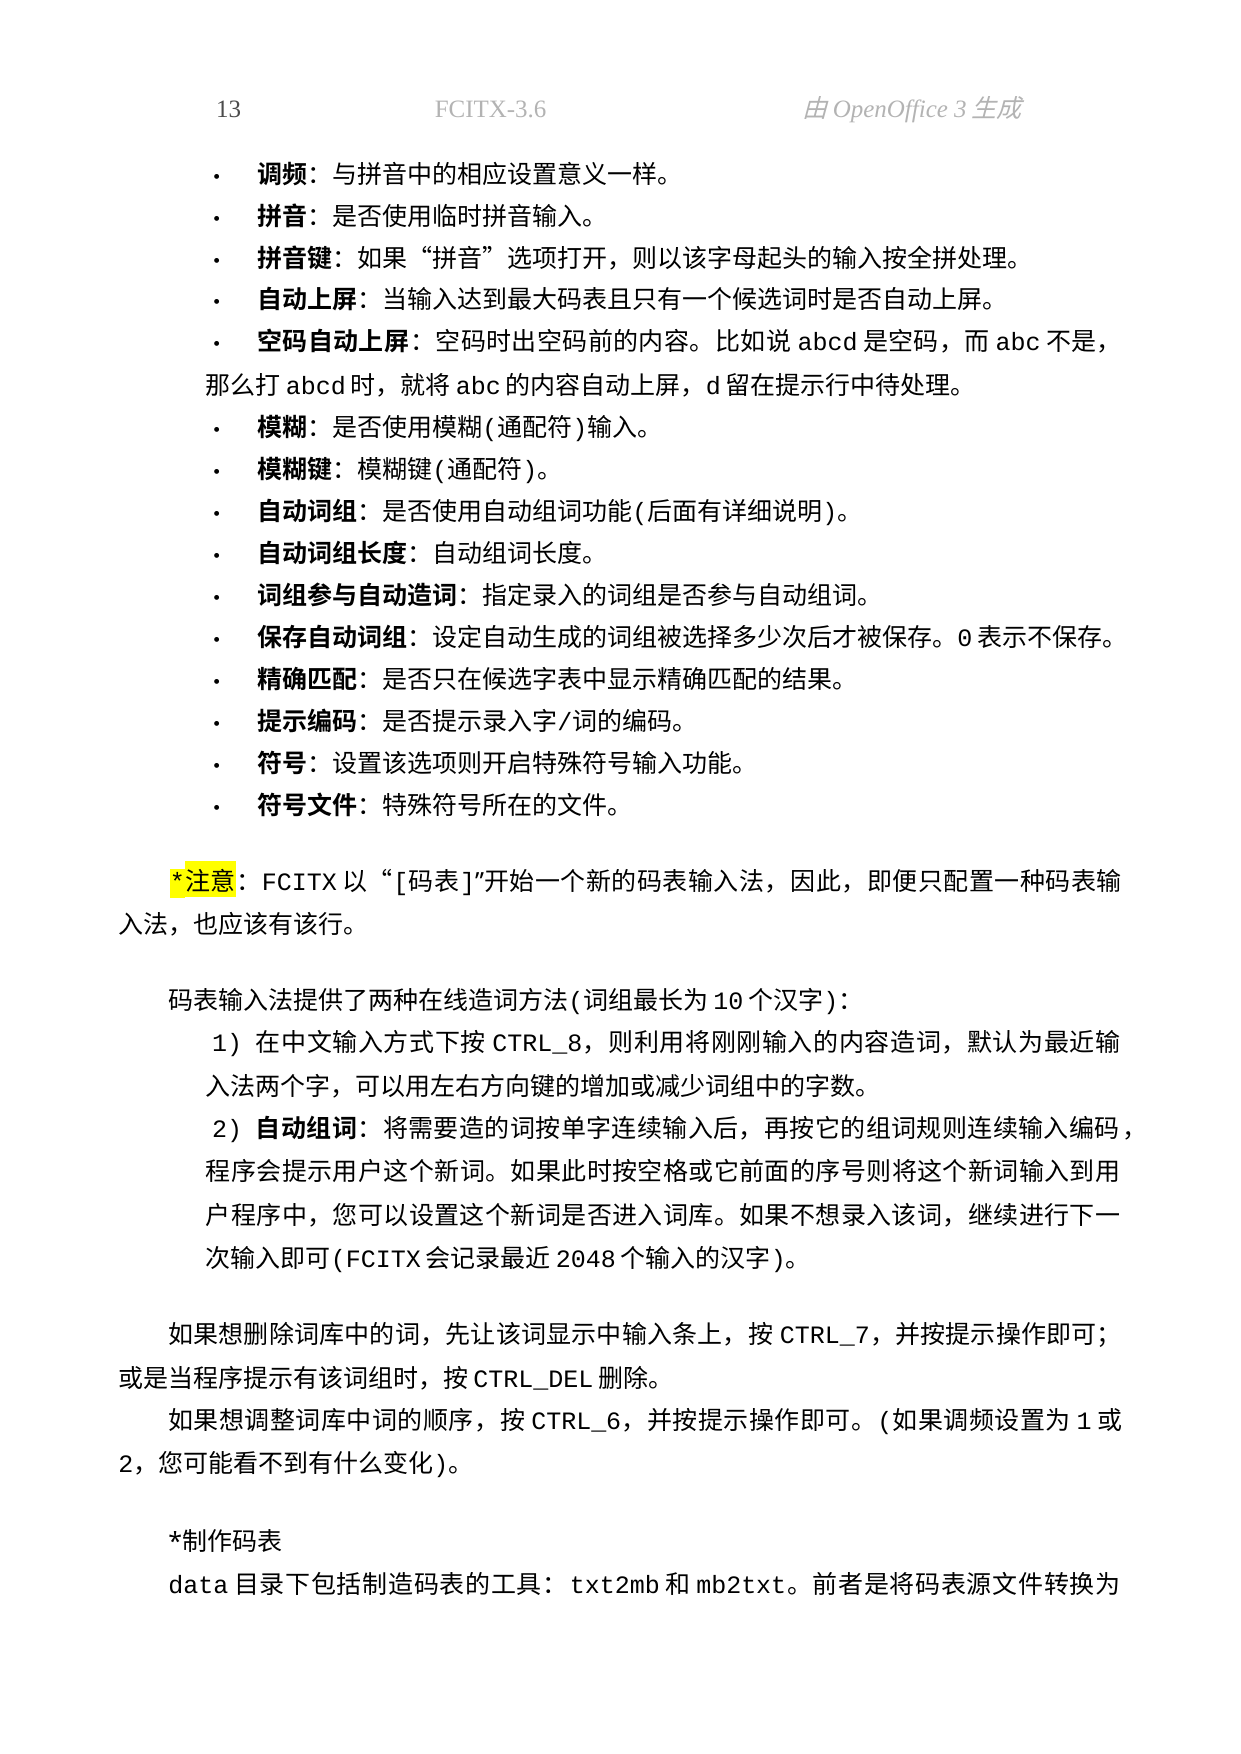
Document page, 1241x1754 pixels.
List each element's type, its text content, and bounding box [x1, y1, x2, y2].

text data目录下包括制造码表的工具：txt2mb和mb2txt。前者是将码表源文件转换为 [118, 1564, 1122, 1601]
list 模糊键：模糊键(通配符)。 [162, 449, 1122, 486]
list 拼音键：如果“拼音”选项打开，则以该字母起头的输入按全拼处理。 [162, 238, 1122, 274]
list 符号文件：特殊符号所在的文件。 [162, 785, 1122, 822]
list 提示编码：是否提示录入字/词的编码。 [162, 701, 1122, 738]
list 精确匹配：是否只在候选字表中显示精确匹配的结果。 [162, 659, 1122, 696]
text *注意：FCITX以“[码表]”开始一个新的码表输入法，因此，即便只配置一种码表输入法，也应该有该行。 [118, 861, 1122, 941]
text 如果想调整词库中词的顺序，按CTRL_6，并按提示操作即可。(如果调频设置为1或2，您可能看不到有什么变化)。 [118, 1400, 1122, 1480]
list 模糊：是否使用模糊(通配符)输入。 [162, 407, 1122, 444]
text 如果想删除词库中的词，先让该词显示中输入条上，按CTRL_7，并按提示操作即可；或是当程序提示有该词组时，按CTRL_DEL删除。 [118, 1314, 1122, 1395]
text *制作码表 [118, 1521, 1122, 1557]
list 自动组词：将需要造的词按单字连续输入后，再按它的组词规则连续输入编码，程序会提示用户这个新词。如果此时按空格或它前面的序号则将这个新词输入到用户程序中，您可以设置这个新词是否进入词库。如果不想录入该词，继续进行下一次输入即可(FCITX会记录最近2048个输入的汉字)。 [162, 1108, 1122, 1275]
list 保存自动词组：设定自动生成的词组被选择多少次后才被保存。0表示不保存。 [162, 617, 1122, 654]
list 自动词组长度：自动组词长度。 [162, 534, 1122, 570]
list 自动上屏：当输入达到最大码表且只有一个候选词时是否自动上屏。 [162, 280, 1122, 316]
list 在中文输入方式下按CTRL_8，则利用将刚刚输入的内容造词，默认为最近输入法两个字，可以用左右方向键的增加或减少词组中的字数。 [162, 1023, 1122, 1102]
list 空码自动上屏：空码时出空码前的内容。比如说abcd是空码，而abc不是，那么打abcd时，就将abc的内容自动上屏，d留在提示行中待处理。 [162, 322, 1122, 402]
text 码表输入法提供了两种在线造词方法(词组最长为10个汉字)： [118, 981, 1122, 1017]
list 符号：设置该选项则开启特殊符号输入功能。 [162, 743, 1122, 780]
list 拼音：是否使用临时拼音输入。 [162, 196, 1122, 232]
list 词组参与自动造词：指定录入的词组是否参与自动组词。 [162, 576, 1122, 612]
list 自动词组：是否使用自动组词功能(后面有详细说明)。 [162, 492, 1122, 528]
list 调频：与拼音中的相应设置意义一样。 [162, 154, 1122, 191]
